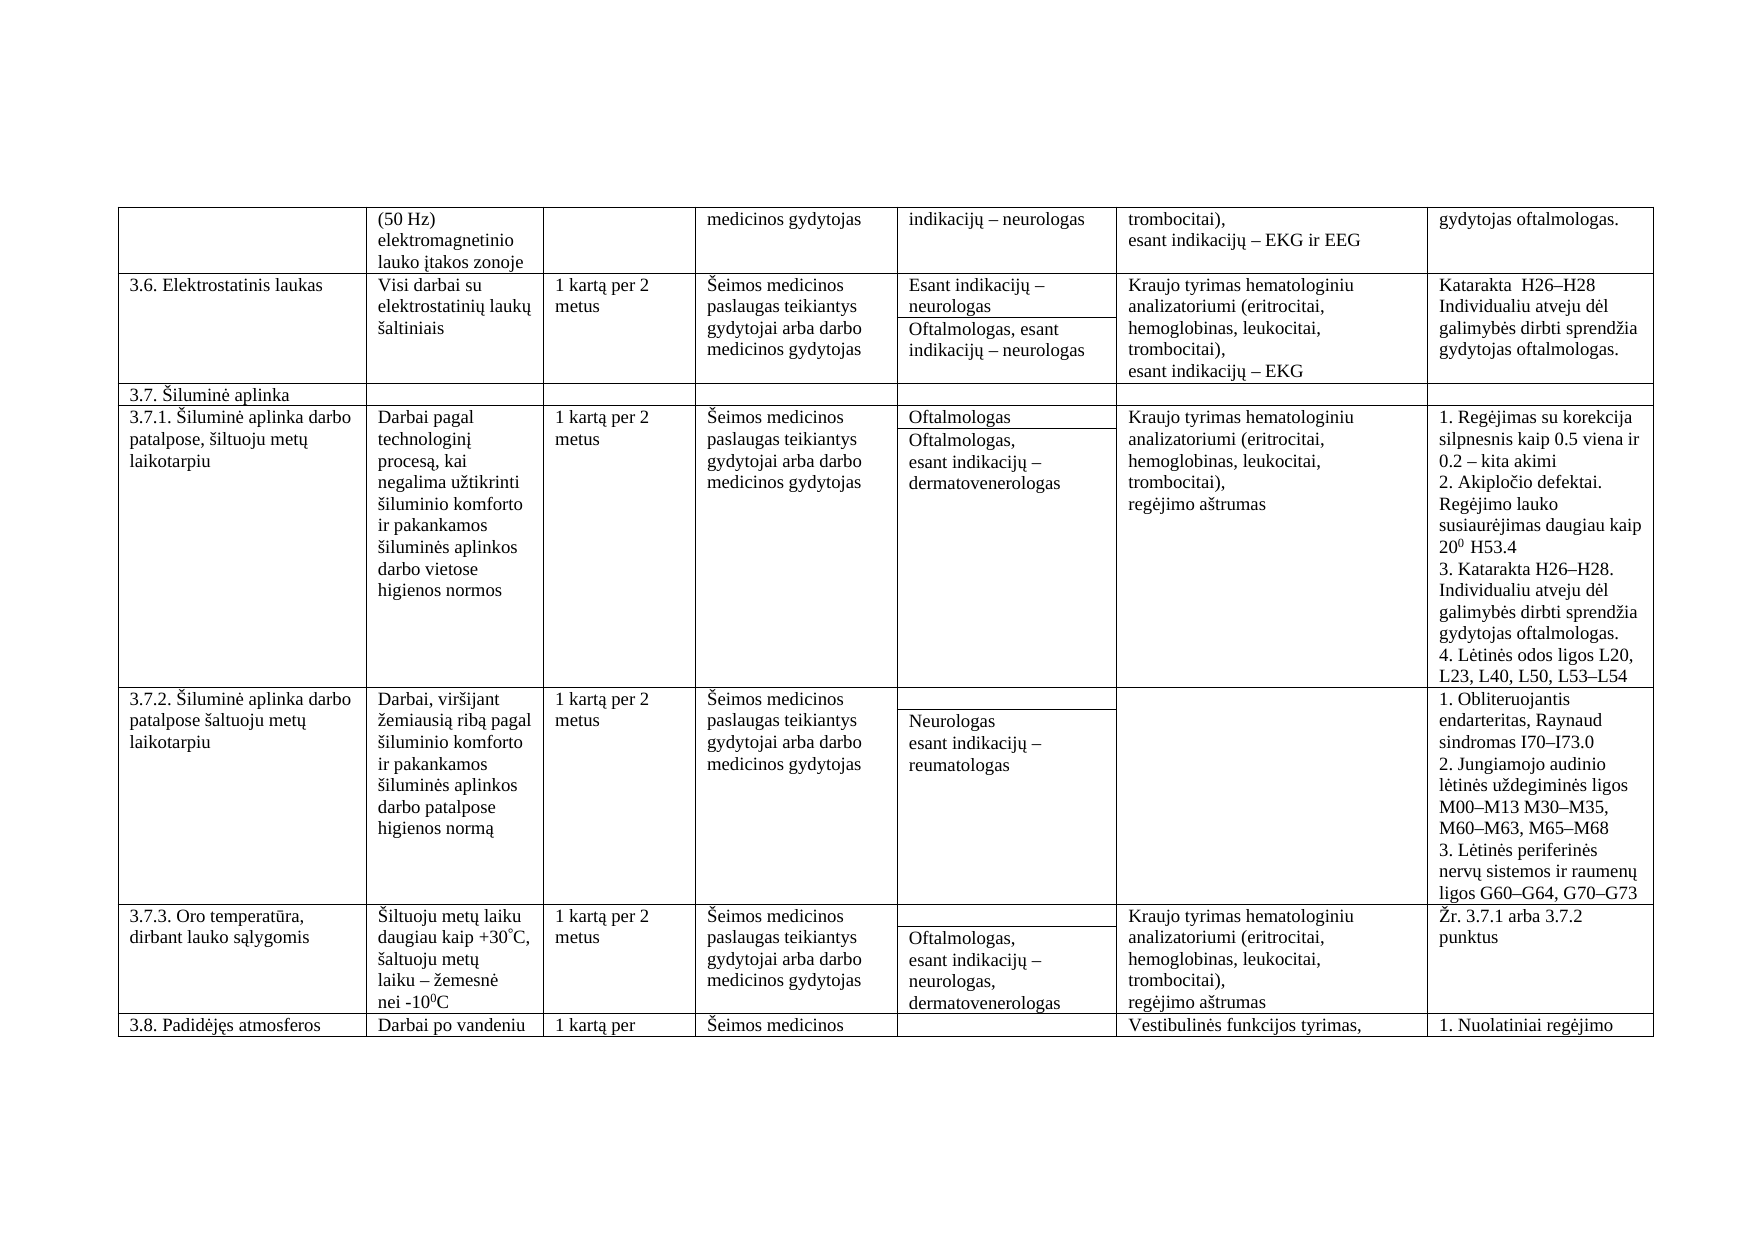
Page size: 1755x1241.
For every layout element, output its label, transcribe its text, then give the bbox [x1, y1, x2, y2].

table_cell Šeimos medicinos [696, 1014, 897, 1036]
table_cell trombocitai), esant indikacijų – EKG ir EEG [1117, 208, 1427, 272]
table_cell 1. Regėjimas su korekcija silpnesnis kaip 0.5 viena ir 0.2 – kita akimi 2. Akipločio defektai. Regėjimo lauko susiaurėjimas daugiau kaip 200 H53.4 3. Katarakta H26–H28. Individualiu atveju dėl galimybės dirbti sprendžia gydytojas oftalmologas. 4. Lėtinės odos ligos L20, L23, L40, L50, L53–L54 [1428, 406, 1653, 687]
table_cell 3.6. Elektrostatinis laukas [119, 274, 366, 383]
table_cell Esant indikacijų – neurologas [898, 274, 1116, 317]
table_cell Darbai, viršijant žemiausią ribą pagal šiluminio komforto ir pakankamos šiluminės aplinkos darbo patalpose higienos normą [367, 688, 543, 903]
table_cell 3.7. Šiluminė aplinka [119, 384, 366, 405]
table_cell [898, 1014, 1116, 1036]
table_cell 1 kartą per 2 metus [544, 905, 695, 1013]
table_cell 3.7.3. Oro temperatūra, dirbant lauko sąlygomis [119, 905, 366, 1013]
table_cell Neurologas esant indikacijų – reumatologas [898, 710, 1116, 903]
table_cell Šeimos medicinos paslaugas teikiantys gydytojai arba darbo medicinos gydytojas [696, 406, 897, 687]
table_cell Darbai po vandeniu [367, 1014, 543, 1036]
table_cell 1. Nuolatiniai regėjimo [1428, 1014, 1653, 1036]
table_cell Šeimos medicinos paslaugas teikiantys gydytojai arba darbo medicinos gydytojas [696, 688, 897, 903]
table_cell indikacijų – neurologas [898, 208, 1116, 272]
table_cell [898, 384, 1116, 405]
table_cell [898, 905, 1116, 926]
table_cell Darbai pagal technologinį procesą, kai negalima užtikrinti šiluminio komforto ir pakankamos šiluminės aplinkos darbo vietose higienos normos [367, 406, 543, 687]
table_cell (50 Hz) elektromagnetinio lauko įtakos zonoje [367, 208, 543, 272]
table_cell 1 kartą per [544, 1014, 695, 1036]
table_cell [1117, 384, 1427, 405]
table_cell Oftalmologas, esant indikacijų – neurologas, dermatovenerologas [898, 927, 1116, 1013]
table_cell 1 kartą per 2 metus [544, 274, 695, 383]
table_cell 1 kartą per 2 metus [544, 406, 695, 687]
table_cell 3.7.1. Šiluminė aplinka darbo patalpose, šiltuoju metų laikotarpiu [119, 406, 366, 687]
table_cell [544, 384, 695, 405]
table_cell 1 kartą per 2 metus [544, 688, 695, 903]
table_cell Šeimos medicinos paslaugas teikiantys gydytojai arba darbo medicinos gydytojas [696, 905, 897, 1013]
table_cell [1428, 384, 1653, 405]
table_cell Katarakta H26–H28 Individualiu atveju dėl galimybės dirbti sprendžia gydytojas oftalmologas. [1428, 274, 1653, 383]
table_cell Šiltuoju metų laiku daugiau kaip +30C, šaltuoju metų laiku – žemesnė nei -100C [367, 905, 543, 1013]
table_cell Visi darbai su elektrostatinių laukų šaltiniais [367, 274, 543, 383]
table_cell Kraujo tyrimas hematologiniu analizatoriumi (eritrocitai, hemoglobinas, leukocitai, trombocitai), regėjimo aštrumas [1117, 406, 1427, 687]
table_cell Vestibulinės funkcijos tyrimas, [1117, 1014, 1427, 1036]
table_cell 3.8. Padidėjęs atmosferos [119, 1014, 366, 1036]
table_cell [898, 688, 1116, 709]
table_cell Oftalmologas, esant indikacijų – dermatovenerologas [898, 429, 1116, 687]
table_cell Šeimos medicinos paslaugas teikiantys gydytojai arba darbo medicinos gydytojas [696, 274, 897, 383]
table_cell [119, 208, 366, 272]
table_cell [1117, 688, 1427, 903]
table_cell gydytojas oftalmologas. [1428, 208, 1653, 272]
table_cell Kraujo tyrimas hematologiniu analizatoriumi (eritrocitai, hemoglobinas, leukocitai, trombocitai), regėjimo aštrumas [1117, 905, 1427, 1013]
table_cell Oftalmologas, esant indikacijų – neurologas [898, 318, 1116, 383]
table_cell 1. Obliteruojantis endarteritas, Raynaud sindromas I70–I73.0 2. Jungiamojo audinio lėtinės uždegiminės ligos M00–M13 M30–M35, M60–M63, M65–M68 3. Lėtinės periferinės nervų sistemos ir raumenų ligos G60–G64, G70–G73 [1428, 688, 1653, 903]
table_cell 3.7.2. Šiluminė aplinka darbo patalpose šaltuoju metų laikotarpiu [119, 688, 366, 903]
table_cell medicinos gydytojas [696, 208, 897, 272]
table_cell [544, 208, 695, 272]
table_cell Oftalmologas [898, 406, 1116, 428]
table_cell [696, 384, 897, 405]
table_cell Kraujo tyrimas hematologiniu analizatoriumi (eritrocitai, hemoglobinas, leukocitai, trombocitai), esant indikacijų – EKG [1117, 274, 1427, 383]
table_cell [367, 384, 543, 405]
table_cell Žr. 3.7.1 arba 3.7.2 punktus [1428, 905, 1653, 1013]
